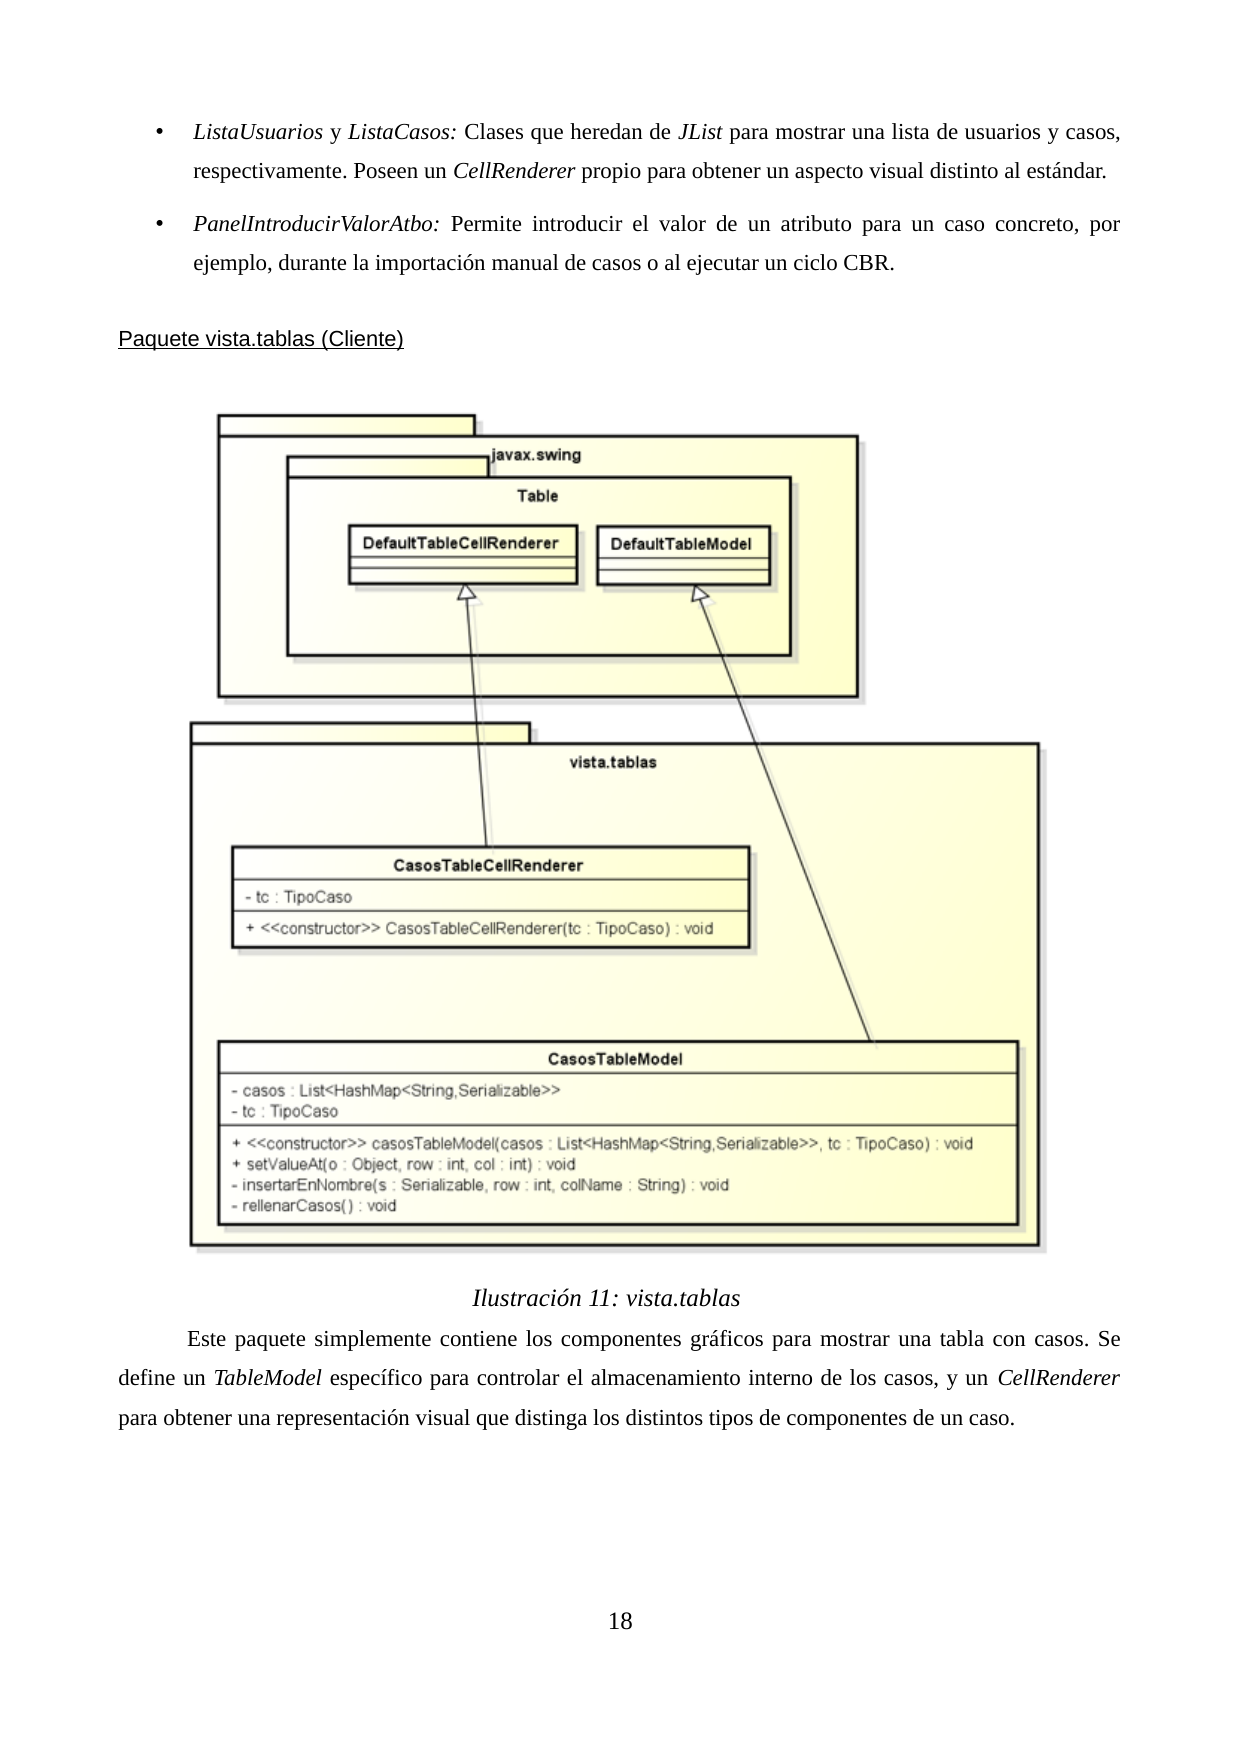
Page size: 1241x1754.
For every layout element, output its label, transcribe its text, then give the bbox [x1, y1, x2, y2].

list ListaUsuarios y ListaCasos: Clases que heredan de JList para mostrar una lista de usuarios y casos, respectivamente. Poseen un CellRenderer propio para obtener un aspecto visual distinto al estándar. [156, 118, 1122, 184]
subtitle [148, 395, 1067, 407]
subtitle Paquete vista.tablas (Cliente) [118, 326, 1122, 351]
text Este paquete simplemente contiene los componentes gráficos para mostrar una tabla con casos. Se define un TableModel específico para controlar el almacenamiento interno de los casos, y un CellRenderer para obtener una representación visual que distinga los distintos tipos de componentes de un caso. [118, 1283, 1122, 1430]
picture [148, 407, 1068, 1283]
text Ilustración 11: vista.tablas [148, 1283, 1067, 1311]
list PanelIntroducirValorAtbo: Permite introducir el valor de un atributo para un caso concreto, por ejemplo, durante la importación manual de casos o al ejecutar un ciclo CBR. [156, 209, 1122, 275]
